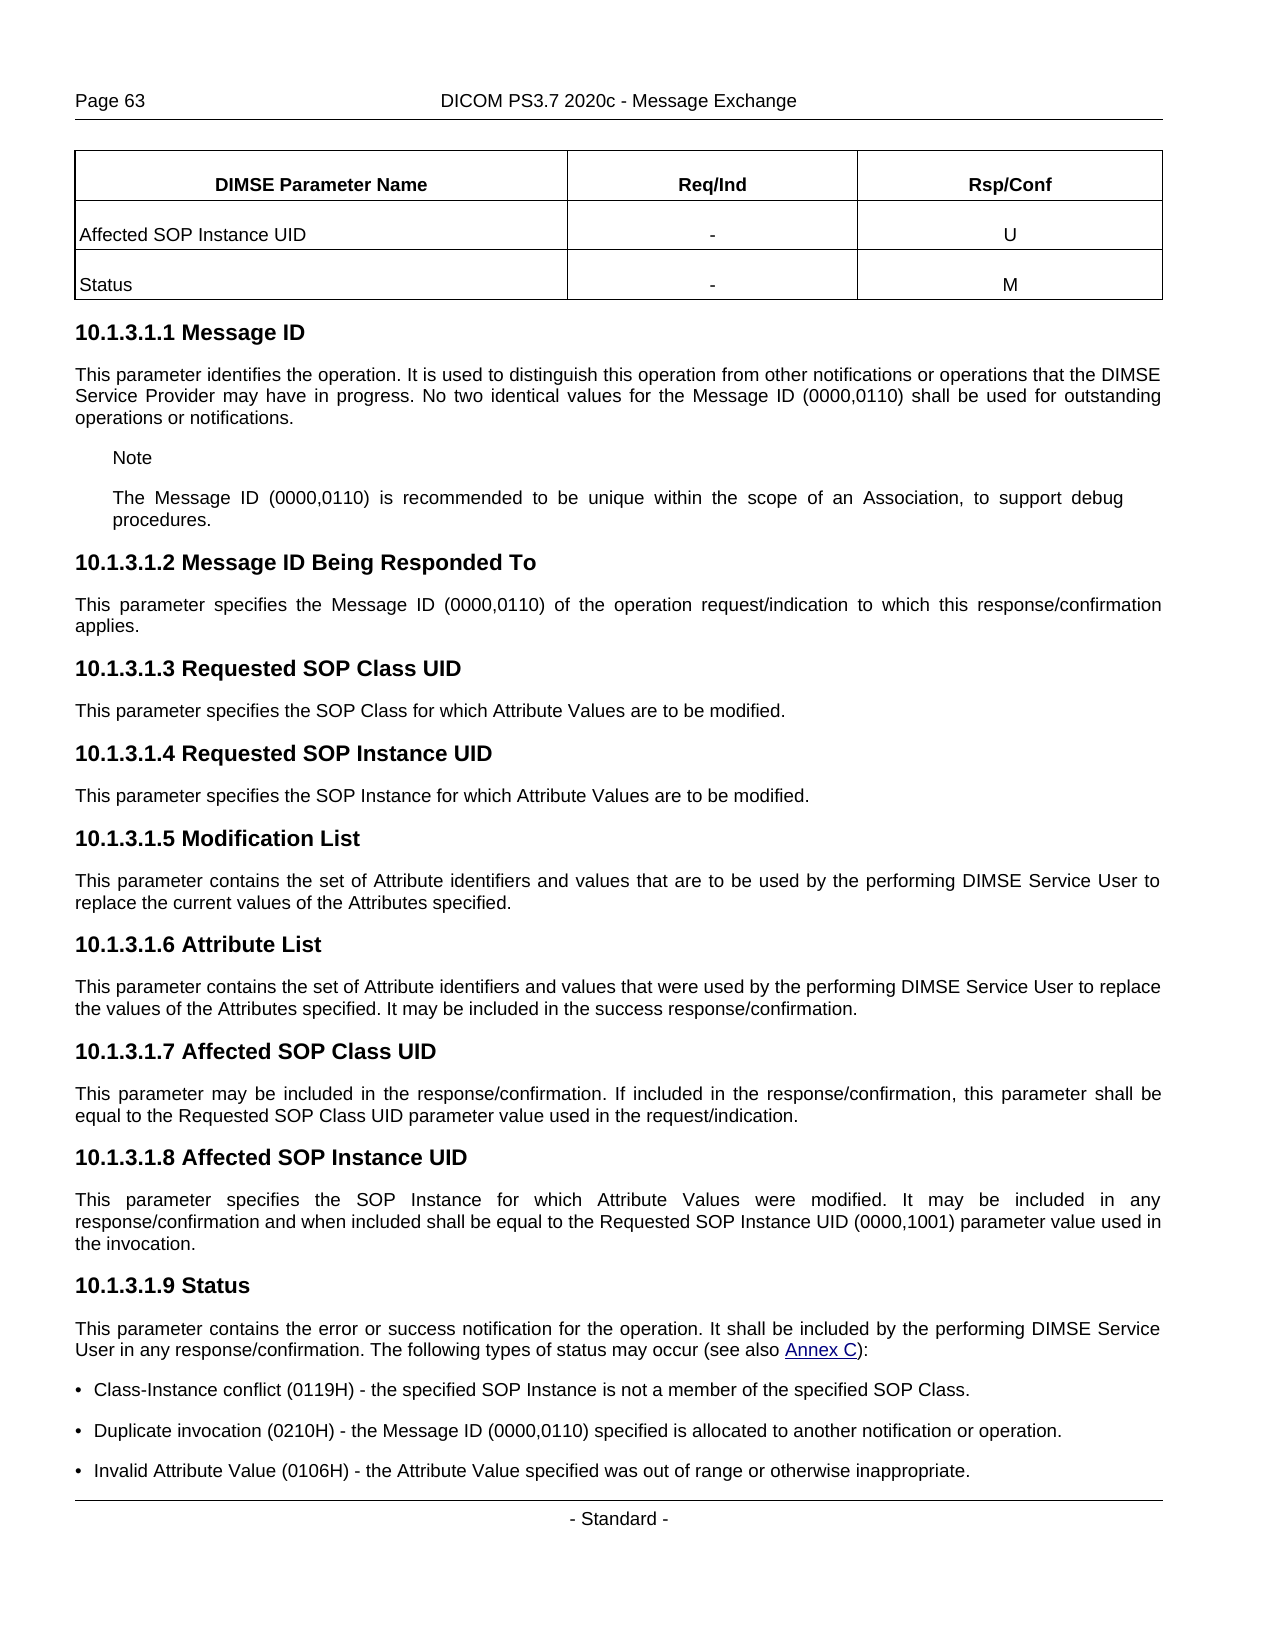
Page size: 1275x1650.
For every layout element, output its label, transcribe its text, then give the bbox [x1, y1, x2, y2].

table_header Rsp/Conf [858, 151, 1162, 200]
text This parameter specifies the SOP Instance for which Attribute Values were modified. It may be included in any response/confirmation and when included shall be equal to the Requested SOP Instance UID (0000,1001) parameter value used in the invocation. [75, 1189, 1162, 1254]
text 10.1.3.1.7 Affected SOP Class UID [75, 1038, 1162, 1064]
text 10.1.3.1.6 Attribute List [75, 932, 1162, 958]
text This parameter specifies the SOP Class for which Attribute Values are to be modified. [75, 700, 1162, 722]
table_cell M [858, 250, 1162, 299]
text 10.1.3.1.1 Message ID [75, 319, 1162, 345]
table_cell - [568, 250, 857, 299]
text 10.1.3.1.2 Message ID Being Responded To [75, 549, 1162, 575]
table_header DIMSE Parameter Name [76, 151, 567, 200]
text This parameter may be included in the response/confirmation. If included in the response/confirmation, this parameter shall be equal to the Requested SOP Class UID parameter value used in the request/indication. [75, 1083, 1162, 1126]
text 10.1.3.1.3 Requested SOP Class UID [75, 656, 1162, 681]
text Note [112, 447, 1125, 468]
text The Message ID (0000,0110) is recommended to be unique within the scope of an Association, to support debug procedures. [112, 487, 1125, 530]
text This parameter specifies the SOP Instance for which Attribute Values are to be modified. [75, 785, 1162, 807]
table_cell U [858, 201, 1162, 249]
text 10.1.3.1.5 Modification List [75, 825, 1162, 851]
text • Duplicate invocation (0210H) - the Message ID (0000,0110) specified is allocated to another notification or operation. [75, 1419, 1162, 1441]
text This parameter identifies the operation. It is used to distinguish this operation from other notifications or operations that the DIMSE Service Provider may have in progress. No two identical values for the Message ID (0000,0110) shall be used for outstanding operations or notifications. [75, 363, 1162, 428]
text This parameter specifies the Message ID (0000,0110) of the operation request/indication to which this response/confirmation applies. [75, 594, 1162, 637]
text This parameter contains the set of Attribute identifiers and values that were used by the performing DIMSE Service User to replace the values of the Attributes specified. It may be included in the success response/confirmation. [75, 976, 1162, 1019]
table_cell Status [76, 250, 567, 299]
text This parameter contains the set of Attribute identifiers and values that are to be used by the performing DIMSE Service User to replace the current values of the Attributes specified. [75, 870, 1162, 913]
text 10.1.3.1.4 Requested SOP Instance UID [75, 740, 1162, 766]
text 10.1.3.1.8 Affected SOP Instance UID [75, 1145, 1162, 1171]
table_cell - [568, 201, 857, 249]
text • Class-Instance conflict (0119H) - the specified SOP Instance is not a member of the specified SOP Class. [75, 1379, 1162, 1401]
text • Invalid Attribute Value (0106H) - the Attribute Value specified was out of range or otherwise inappropriate. [75, 1460, 1162, 1481]
text This parameter contains the error or success notification for the operation. It shall be included by the performing DIMSE Service User in any response/confirmation. The following types of status may occur (see also Annex C): [75, 1317, 1162, 1360]
table_cell Affected SOP Instance UID [76, 201, 567, 249]
text 10.1.3.1.9 Status [75, 1273, 1162, 1298]
table_header Req/Ind [568, 151, 857, 200]
